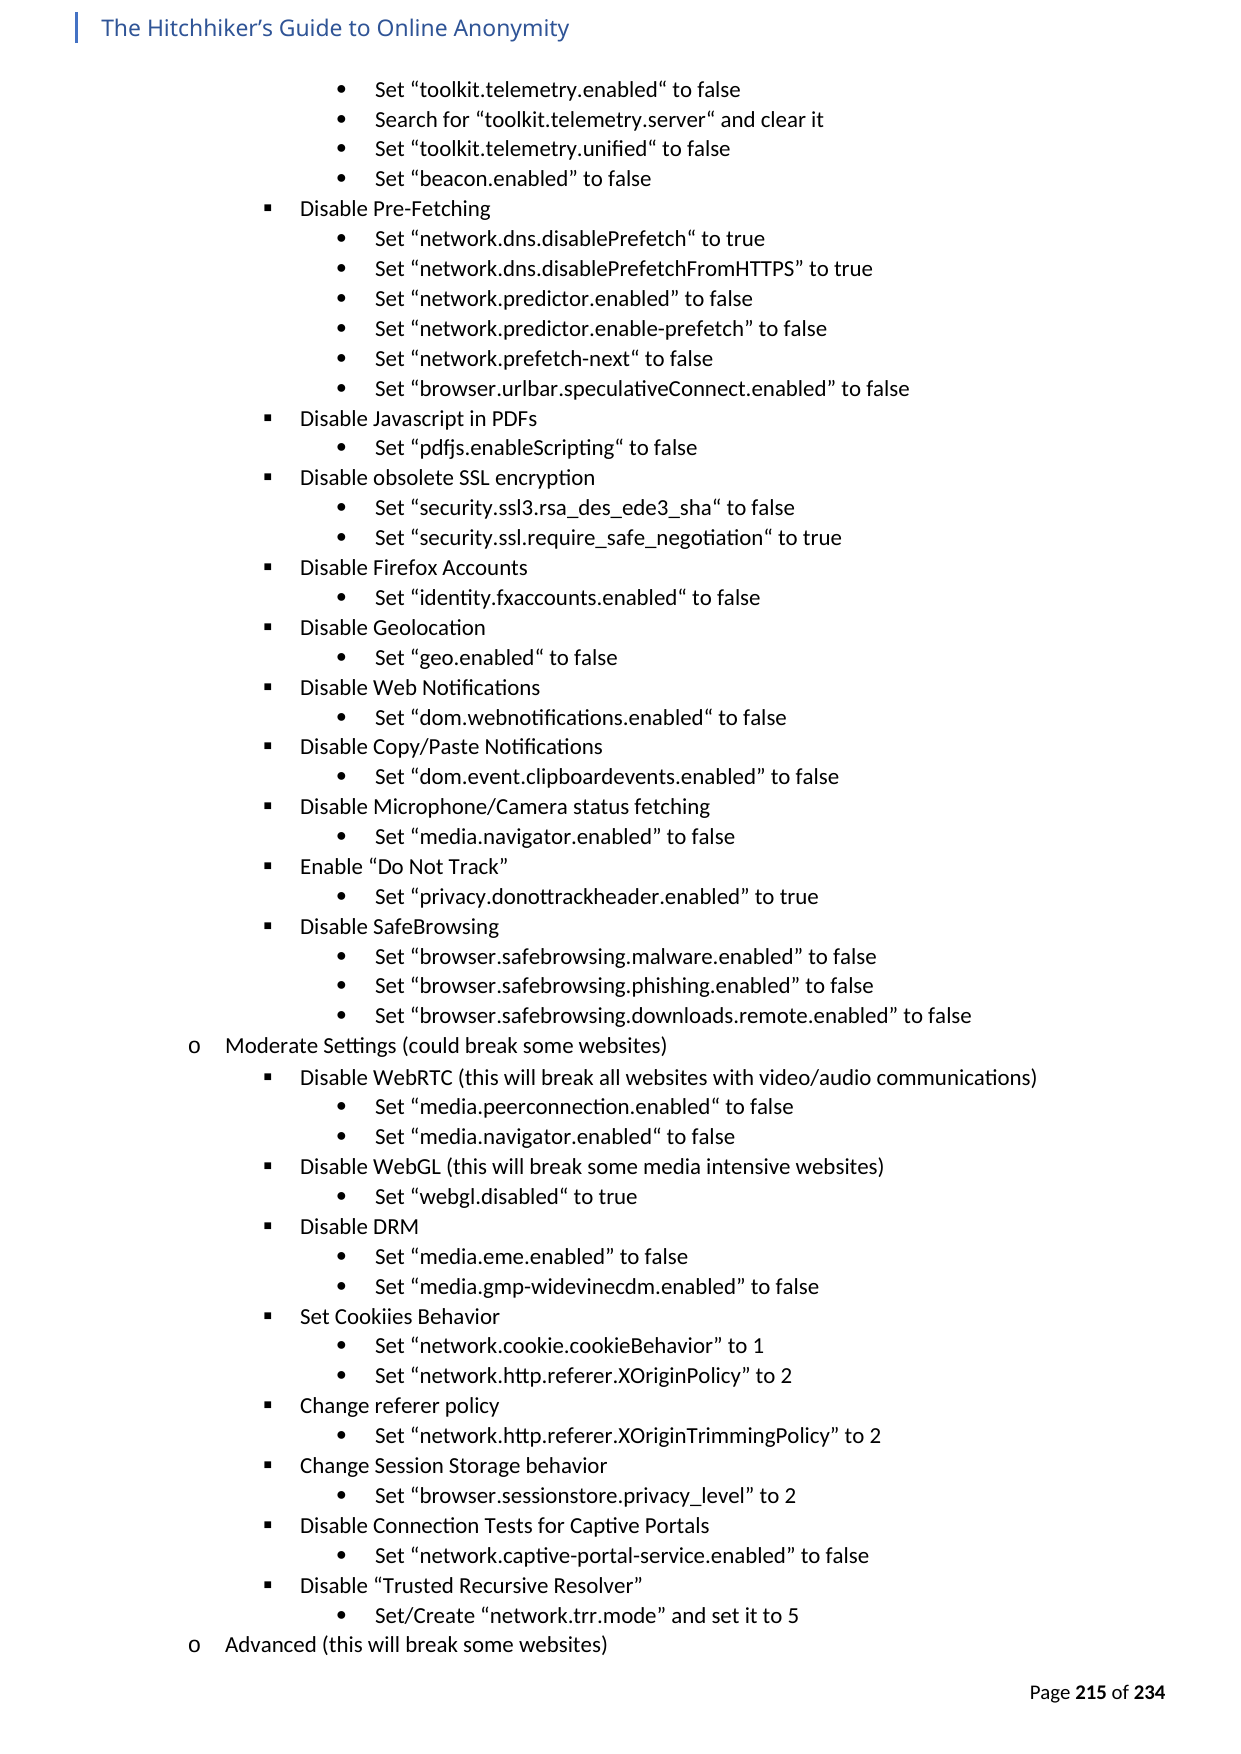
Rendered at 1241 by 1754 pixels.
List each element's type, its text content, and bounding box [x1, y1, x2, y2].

list Change referer policy [262, 1391, 1165, 1419]
list Disable Microphone/Camera status fetching [262, 792, 1165, 820]
list Set “network.predictor.enabled” to false [337, 284, 1165, 312]
list Set “identity.fxaccounts.enabled“ to false [337, 583, 1165, 611]
list Set “browser.urlbar.speculativeConnect.enabled” to false [337, 374, 1165, 402]
list Set “browser.safebrowsing.phishing.enabled” to false [337, 972, 1165, 1000]
list Enable “Do Not Track” [262, 852, 1165, 880]
list Disable “Trusted Recursive Resolver” [262, 1571, 1165, 1599]
list Disable Javascript in PDFs [262, 404, 1165, 432]
list Change Session Storage behavior [262, 1451, 1165, 1479]
list Set “media.peerconnection.enabled“ to false [337, 1092, 1165, 1121]
list Set “browser.safebrowsing.malware.enabled” to false [337, 942, 1165, 970]
list Set “network.captive-portal-service.enabled” to false [337, 1541, 1165, 1569]
list Set “media.navigator.enabled“ to false [337, 1122, 1165, 1150]
list Set “network.prefetch-next“ to false [337, 344, 1165, 372]
list Set “media.gmp-widevinecdm.enabled” to false [337, 1272, 1165, 1300]
list Set “network.cookie.cookieBehavior” to 1 [337, 1332, 1165, 1360]
list Set “media.navigator.enabled” to false [337, 822, 1165, 850]
list Set “pdfjs.enableScripting“ to false [337, 433, 1165, 462]
list Search for “toolkit.telemetry.server“ and clear it [337, 105, 1165, 133]
list Set “network.dns.disablePrefetch“ to true [337, 224, 1165, 252]
list Disable Geolocation [262, 613, 1165, 641]
list Disable obsolete SSL encryption [262, 463, 1165, 491]
list Moderate Settings (could break some websites) [187, 1031, 1165, 1061]
list Set Cookiies Behavior [262, 1302, 1165, 1330]
list Set “network.predictor.enable-prefetch” to false [337, 314, 1165, 342]
list Set “dom.webnotifications.enabled“ to false [337, 703, 1165, 731]
list Set “privacy.donottrackheader.enabled” to true [337, 882, 1165, 910]
list Set “beacon.enabled” to false [337, 164, 1165, 192]
list Advanced (this will break some websites) [187, 1631, 1165, 1660]
list Disable WebRTC (this will break all websites with video/audio communications) [262, 1063, 1165, 1091]
list Set “network.http.referer.XOriginTrimmingPolicy” to 2 [337, 1421, 1165, 1449]
list Set “browser.safebrowsing.downloads.remote.enabled” to false [337, 1002, 1165, 1029]
list Set “dom.event.clipboardevents.enabled” to false [337, 762, 1165, 790]
list Set “media.eme.enabled” to false [337, 1242, 1165, 1270]
list Set “browser.sessionstore.privacy_level” to 2 [337, 1481, 1165, 1509]
list Disable DRM [262, 1212, 1165, 1240]
list Set “geo.enabled“ to false [337, 643, 1165, 671]
list Set “toolkit.telemetry.unified“ to false [337, 134, 1165, 163]
list Disable Copy/Paste Notifications [262, 732, 1165, 761]
list Set “security.ssl.require_safe_negotiation“ to true [337, 523, 1165, 551]
list Disable Connection Tests for Captive Portals [262, 1511, 1165, 1539]
list Set “network.http.referer.XOriginPolicy” to 2 [337, 1362, 1165, 1389]
list Disable Web Notifications [262, 673, 1165, 701]
list Set “toolkit.telemetry.enabled“ to false [337, 75, 1165, 103]
list Disable Firefox Accounts [262, 553, 1165, 581]
list Disable WebGL (this will break some media intensive websites) [262, 1152, 1165, 1180]
list Disable Pre-Fetching [262, 194, 1165, 222]
list Disable SafeBrowsing [262, 912, 1165, 940]
list Set “network.dns.disablePrefetchFromHTTPS” to true [337, 254, 1165, 282]
list Set “security.ssl3.rsa_des_ede3_sha“ to false [337, 493, 1165, 521]
list Set/Create “network.trr.mode” and set it to 5 [337, 1601, 1165, 1629]
list Set “webgl.disabled“ to true [337, 1182, 1165, 1210]
